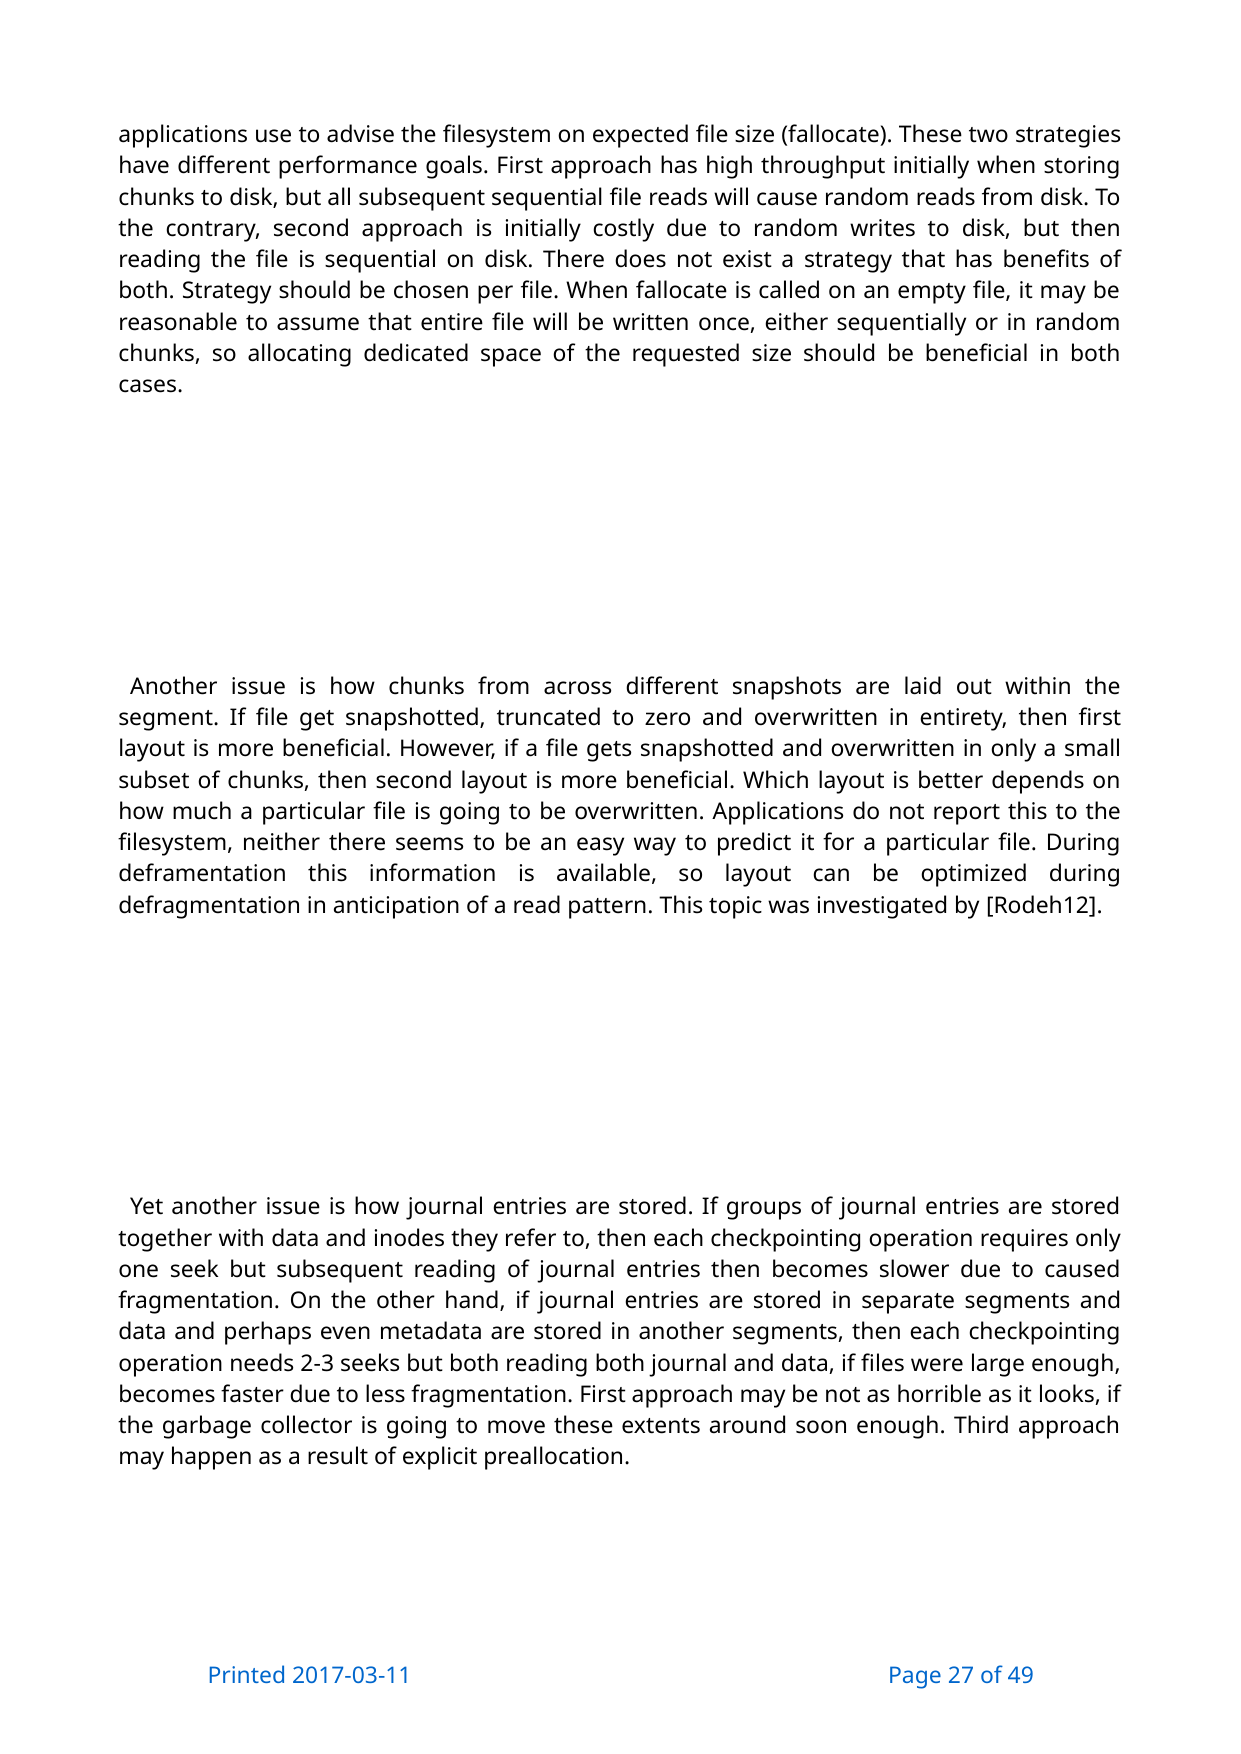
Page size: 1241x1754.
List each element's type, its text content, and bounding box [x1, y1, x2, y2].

text Another issue is how chunks from across different snapshots are laid out within the segment. If file get snapshotted, truncated to zero and overwritten in entirety, then first layout is more beneficial. However, if a file gets snapshotted and overwritten in only a small subset of chunks, then second layout is more beneficial. Which layout is better depends on how much a particular file is going to be overwritten. Applications do not report this to the filesystem, neither there seems to be an easy way to predict it for a particular file. During deframentation this information is available, so layout can be optimized during defragmentation in anticipation of a read pattern. This topic was investigated by [Rodeh12]. [118, 670, 1122, 920]
text applications use to advise the filesystem on expected file size (fallocate). These two strategies have different performance goals. First approach has high throughput initially when storing chunks to disk, but all subsequent sequential file reads will cause random reads from disk. To the contrary, second approach is initially costly due to random writes to disk, but then reading the file is sequential on disk. There does not exist a strategy that has benefits of both. Strategy should be chosen per file. When fallocate is called on an empty file, it may be reasonable to assume that entire file will be written once, either sequentially or in random chunks, so allocating dedicated space of the requested size should be beneficial in both cases. [118, 118, 1122, 399]
text Yet another issue is how journal entries are stored. If groups of journal entries are stored together with data and inodes they refer to, then each checkpointing operation requires only one seek but subsequent reading of journal entries then becomes slower due to caused fragmentation. On the other hand, if journal entries are stored in separate segments and data and perhaps even metadata are stored in another segments, then each checkpointing operation needs 2-3 seeks but both reading both journal and data, if files were large enough, becomes faster due to less fragmentation. First approach may be not as horrible as it looks, if the garbage collector is going to move these extents around soon enough. Third approach may happen as a result of explicit preallocation. [118, 1190, 1122, 1471]
